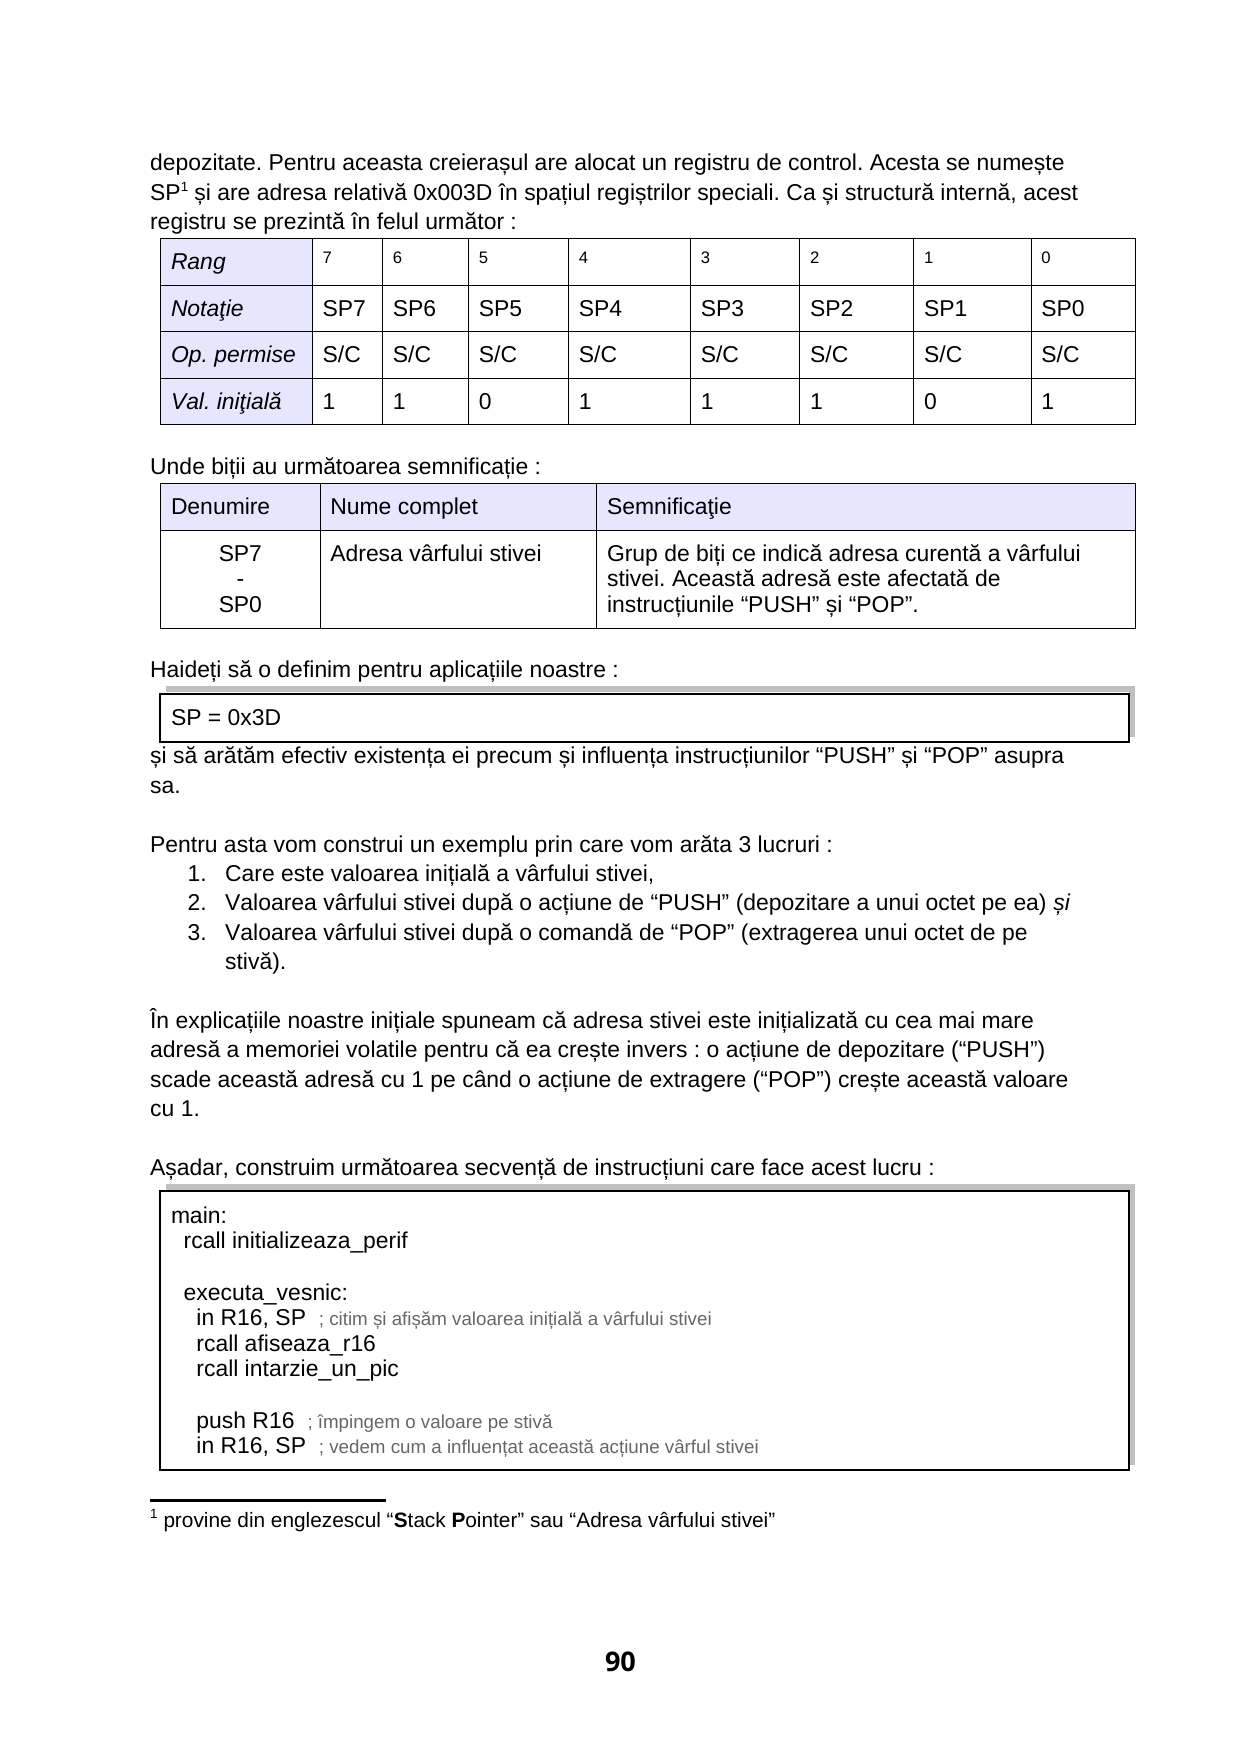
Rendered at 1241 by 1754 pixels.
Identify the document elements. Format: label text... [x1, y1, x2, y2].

table_header 1 [914, 239, 1031, 285]
table_cell SP5 [469, 286, 568, 331]
table_cell S/C [691, 332, 799, 378]
table_cell 1 [383, 379, 468, 424]
table_header 6 [383, 239, 468, 285]
table_cell S/C [469, 332, 568, 378]
table_cell S/C [1032, 332, 1135, 378]
table_cell Adresa vârfului stivei [321, 531, 596, 628]
table_cell SP0 [1032, 286, 1135, 331]
table_cell S/C [914, 332, 1031, 378]
table_cell 1 [800, 379, 913, 424]
table_header main: rcall initializeaza_perif executa_vesnic: in R16, SP ; citim și afișăm valoarea inițială a vârfului stivei rcall afiseaza_r16 rcall intarzie_un_pic push R16 ; împingem o valoare pe stivă in R16, SP ; vedem cum a influențat această acțiune vârful stivei [161, 1192, 1128, 1469]
text și să arătăm efectiv existența ei precum și influența instrucțiunilor “PUSH” și “POP” asupra sa. [150, 743, 1091, 798]
table_cell 1 [1032, 379, 1135, 424]
table_cell 1 [569, 379, 690, 424]
table_cell S/C [800, 332, 913, 378]
table_header 3 [691, 239, 799, 285]
text Haideți să o definim pentru aplicațiile noastre : [150, 657, 1091, 683]
table_cell SP1 [914, 286, 1031, 331]
table_cell Notaţie [161, 286, 312, 331]
table_cell S/C [569, 332, 690, 378]
table_header 4 [569, 239, 690, 285]
table_header SP = 0x3D [161, 695, 1128, 741]
table_cell SP7 - SP0 [161, 531, 320, 628]
text În explicațiile noastre inițiale spuneam că adresa stivei este inițializată cu cea mai mare adresă a memoriei volatile pentru că ea crește invers : o acțiune de depozitare (“PUSH”) scade această adresă cu 1 pe când o acțiune de extragere (“POP”) crește această valoare cu 1. [150, 1007, 1091, 1121]
table_cell SP4 [569, 286, 690, 331]
table_cell Op. permise [161, 332, 312, 378]
table_cell SP6 [383, 286, 468, 331]
text depozitate. Pentru aceasta creierașul are alocat un registru de control. Acesta se numește SP și are adresa relativă 0x003D în spațiul regiștrilor speciali. Ca și structură internă, acest registru se prezintă în felul următor : [150, 150, 1091, 234]
table_cell S/C [383, 332, 468, 378]
list Valoarea vârfului stivei după o comandă de “POP” (extragerea unui octet de pe stivă). [187, 919, 1091, 974]
text Așadar, construim următoarea secvență de instrucțiuni care face acest lucru : [150, 1154, 1091, 1180]
table_header 2 [800, 239, 913, 285]
text provine din englezescul “Stack Pointer” sau “Adresa vârfului stivei” [150, 1507, 1091, 1532]
text Pentru asta vom construi un exemplu prin care vom arăta 3 lucruri : [150, 831, 1091, 857]
table_header Rang [161, 239, 312, 285]
table_cell Val. iniţială [161, 379, 312, 424]
table_cell S/C [313, 332, 382, 378]
table_header 5 [469, 239, 568, 285]
table_cell 1 [313, 379, 382, 424]
list Care este valoarea inițială a vârfului stivei, [187, 861, 1091, 886]
table_header 7 [313, 239, 382, 285]
table_cell 0 [914, 379, 1031, 424]
table_header 0 [1032, 239, 1135, 285]
table_cell 1 [691, 379, 799, 424]
table_cell 0 [469, 379, 568, 424]
table_header Semnificaţie [597, 484, 1135, 530]
table_cell Grup de biți ce indică adresa curentă a vârfului stivei. Această adresă este afectată de instrucțiunile “PUSH” și “POP”. [597, 531, 1135, 628]
table_header Denumire [161, 484, 320, 530]
text Unde biții au următoarea semnificație : [150, 454, 1091, 479]
table_header Nume complet [321, 484, 596, 530]
list Valoarea vârfului stivei după o acțiune de “PUSH” (depozitare a unui octet pe ea) și [187, 890, 1091, 916]
table_cell SP3 [691, 286, 799, 331]
table_cell SP2 [800, 286, 913, 331]
table_cell SP7 [313, 286, 382, 331]
